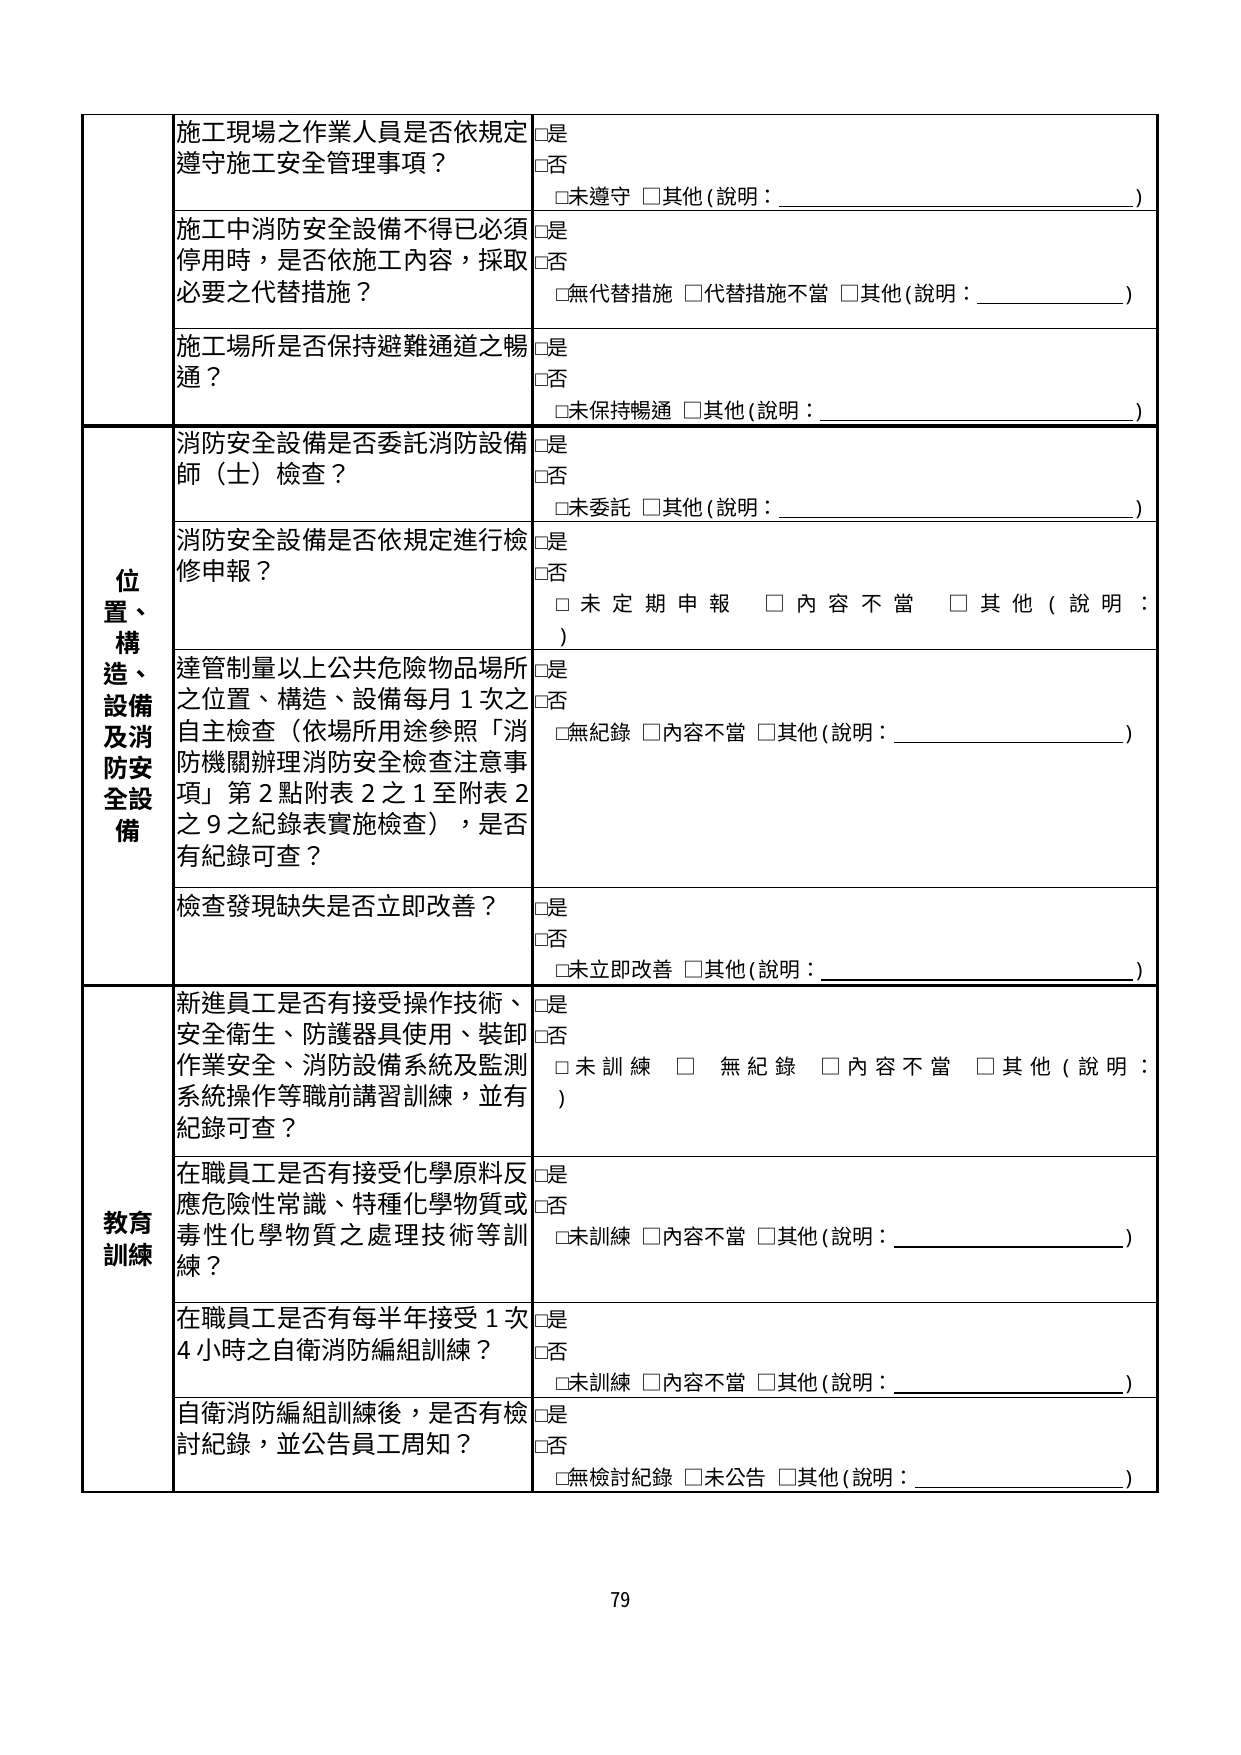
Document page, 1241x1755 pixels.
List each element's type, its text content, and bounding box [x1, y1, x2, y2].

table_cell □是 □否 □無代替措施 □代替措施不當 □其他(說明： ) [534, 211, 1156, 327]
table_cell □是 □否 □未立即改善 □其他(說明： ) [534, 888, 1156, 984]
table_cell 消防安全設備是否依規定進行檢修申報？ [175, 522, 531, 649]
table_cell 在職員工是否有接受化學原料反應危險性常識、特種化學物質或毒性化學物質之處理技術等訓練？ [175, 1157, 531, 1302]
table_cell □是 □否 □未遵守 □其他(說明： ) [534, 115, 1156, 210]
table_cell □是 □否 □未保持暢通 □其他(說明： ) [534, 329, 1156, 424]
table_cell 在職員工是否有每半年接受1次4小時之自衛消防編組訓練？ [175, 1303, 531, 1397]
table_cell □是 □否 □無檢討紀錄 □未公告 □其他(說明： ) [534, 1398, 1156, 1491]
table_cell 新進員工是否有接受操作技術、安全衛生、防護器具使用、裝卸作業安全、消防設備系統及監測系統操作等職前講習訓練，並有紀錄可查？ [175, 987, 531, 1156]
table_cell 施工現場之作業人員是否依規定遵守施工安全管理事項？ [175, 115, 531, 210]
table_cell □是 □否 □未委託 □其他(說明： ) [534, 428, 1156, 521]
table_cell 施工中消防安全設備不得已必須停用時，是否依施工內容，採取必要之代替措施？ [175, 211, 531, 327]
table_cell 消防安全設備是否委託消防設備師（士）檢查？ [175, 428, 531, 521]
table_cell 位置、構造、設備及消防安全設備 [84, 428, 172, 984]
table_cell 自衛消防編組訓練後，是否有檢討紀錄，並公告員工周知？ [175, 1398, 531, 1491]
table_cell 達管制量以上公共危險物品場所之位置、構造、設備每月1次之自主檢查（依場所用途參照「消防機關辦理消防安全檢查注意事項」第2點附表2之1至附表2之9之紀錄表實施檢查），是否有紀錄可查？ [175, 650, 531, 887]
table_cell □是 □否 □無紀錄 □內容不當 □其他(說明： ) [534, 650, 1156, 887]
table_cell □是 □否 □未訓練 □內容不當 □其他(說明： ) [534, 1303, 1156, 1397]
table_cell □是 □否 □未定期申報 □內容不當 □其他(說明： ) [534, 522, 1156, 649]
table_cell 教育訓練 [84, 987, 172, 1491]
table_cell 檢查發現缺失是否立即改善？ [175, 888, 531, 984]
table_cell □是 □否 □未訓練 □內容不當 □其他(說明： ) [534, 1157, 1156, 1302]
table_cell [84, 115, 172, 424]
table_cell □是 □否 □未訓練 □ 無紀錄 □內容不當 □其他(說明： ) [534, 987, 1156, 1156]
table_cell 施工場所是否保持避難通道之暢通？ [175, 329, 531, 424]
